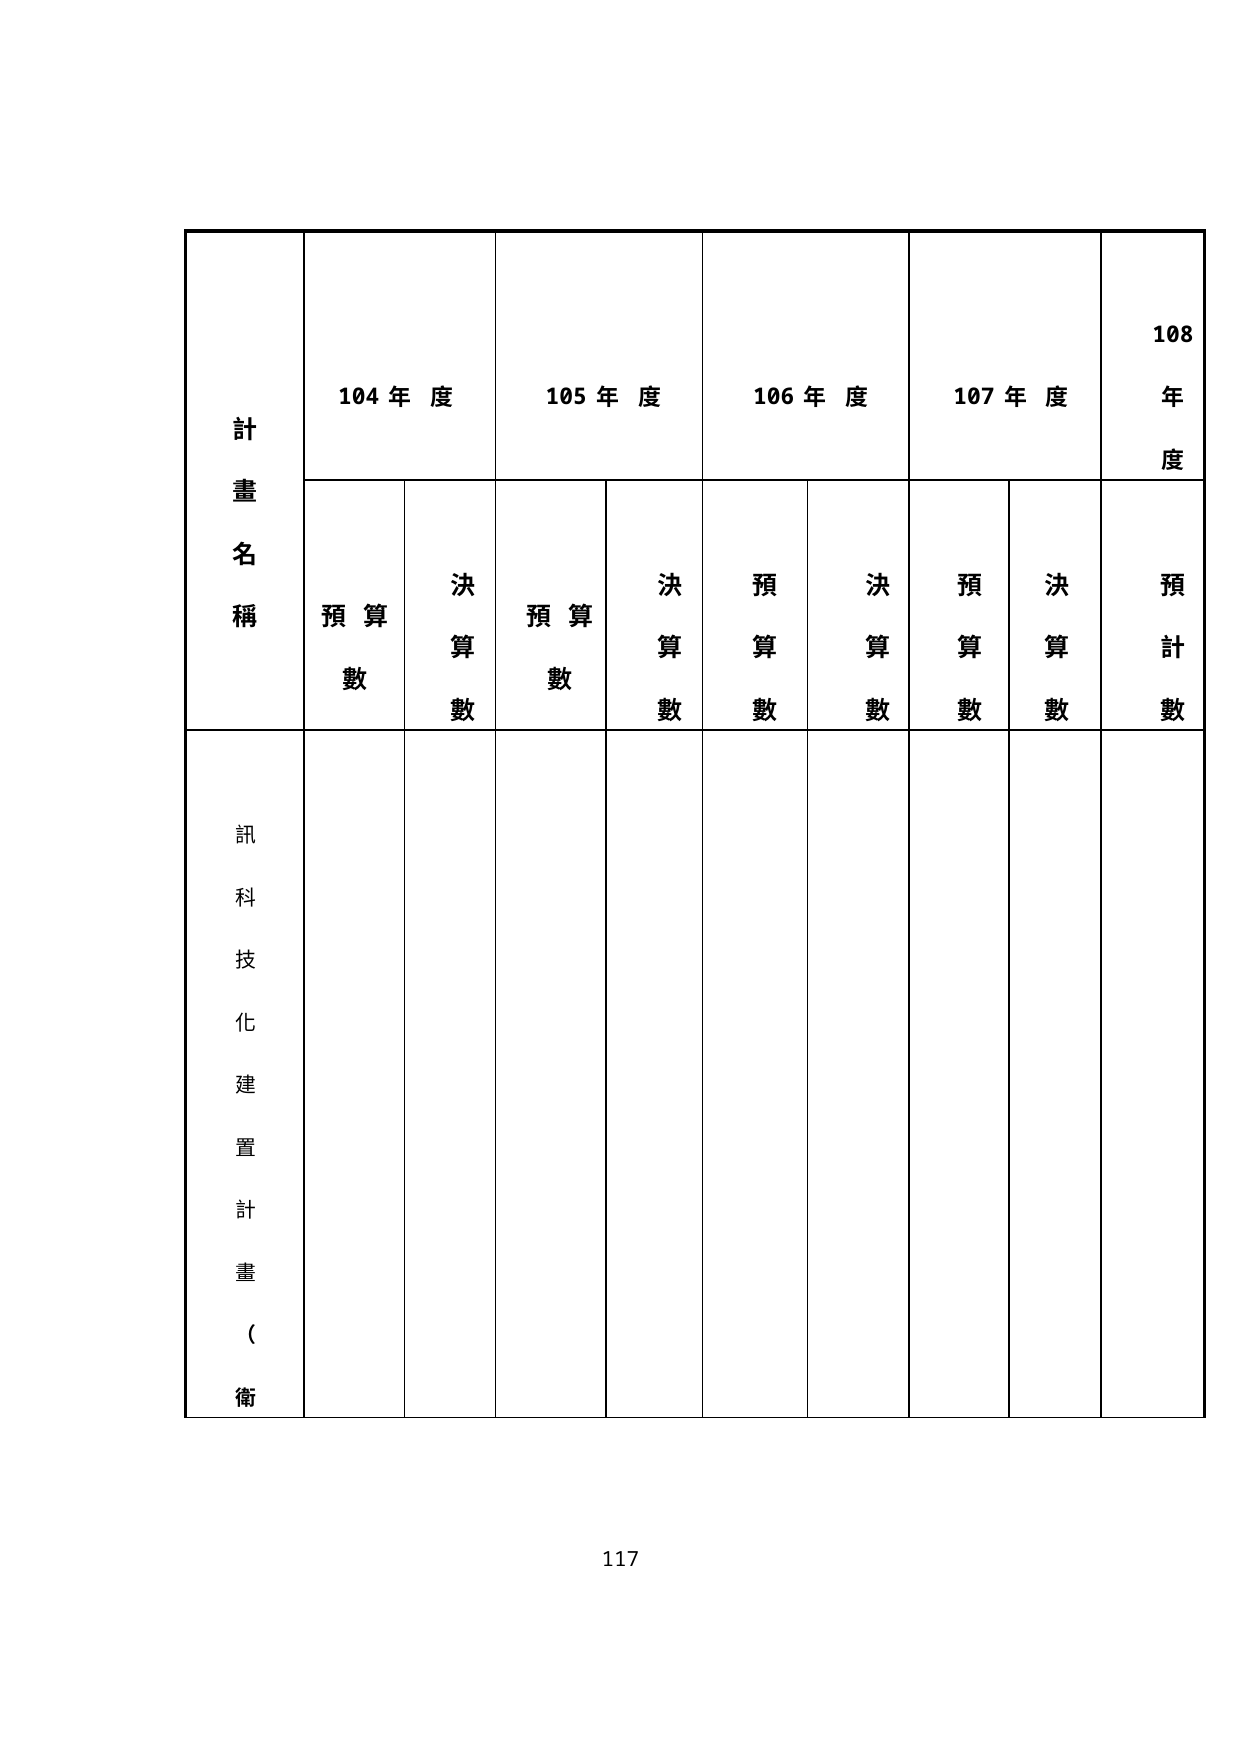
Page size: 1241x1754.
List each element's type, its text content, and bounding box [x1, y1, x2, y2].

table_cell [405, 731, 495, 1417]
table_header 107年度 [910, 233, 1100, 479]
table_cell 決算數 [607, 481, 702, 729]
table_header 104年度 [305, 233, 495, 479]
table_cell [910, 731, 1008, 1417]
table_cell 預算數 [305, 481, 404, 729]
table_header 106年度 [703, 233, 908, 479]
table_cell [607, 731, 702, 1417]
table_cell [703, 731, 807, 1417]
table_cell 預算數 [703, 481, 807, 729]
table_cell 訊科技化建置計畫（衛 [187, 731, 303, 1417]
table_cell [808, 731, 908, 1417]
table_cell [1010, 731, 1100, 1417]
table_header 計畫名稱 [187, 233, 303, 729]
table_cell [305, 731, 404, 1417]
table_cell [1102, 731, 1203, 1417]
table_header 105年度 [496, 233, 702, 479]
table_cell 預算數 [910, 481, 1008, 729]
table_cell 決算數 [1010, 481, 1100, 729]
table_cell 決算數 [405, 481, 495, 729]
table_header 108年度 [1102, 233, 1203, 479]
table_cell 預計數 [1102, 481, 1203, 729]
table_cell 預算數 [496, 481, 605, 729]
table_cell 決算數 [808, 481, 908, 729]
table_cell [496, 731, 605, 1417]
